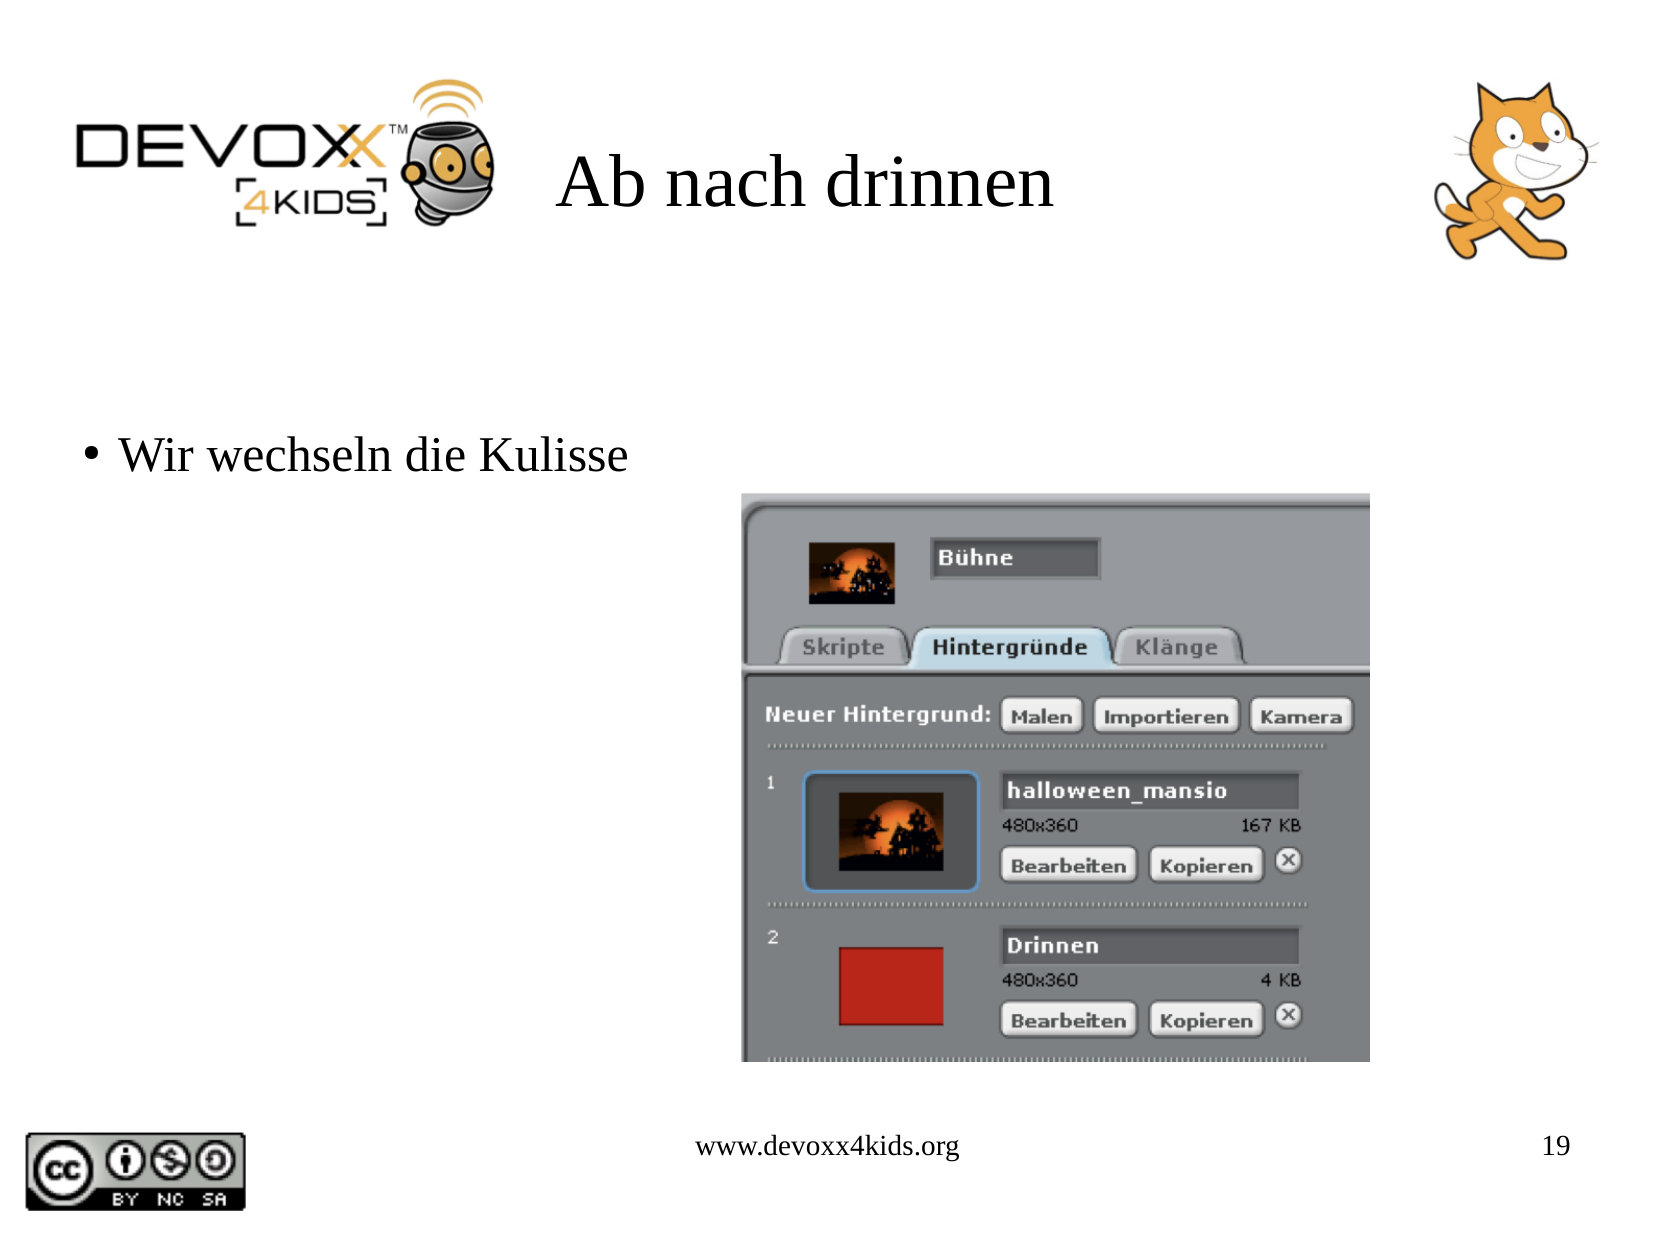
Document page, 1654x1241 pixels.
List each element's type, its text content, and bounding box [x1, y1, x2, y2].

title Ab nach drinnen [555, 78, 1347, 284]
picture [732, 484, 1370, 1062]
picture [1431, 54, 1607, 272]
subtitle Wir wechseln die Kulisse [82, 290, 1571, 1109]
picture [35, 58, 511, 255]
picture [14, 1121, 249, 1212]
